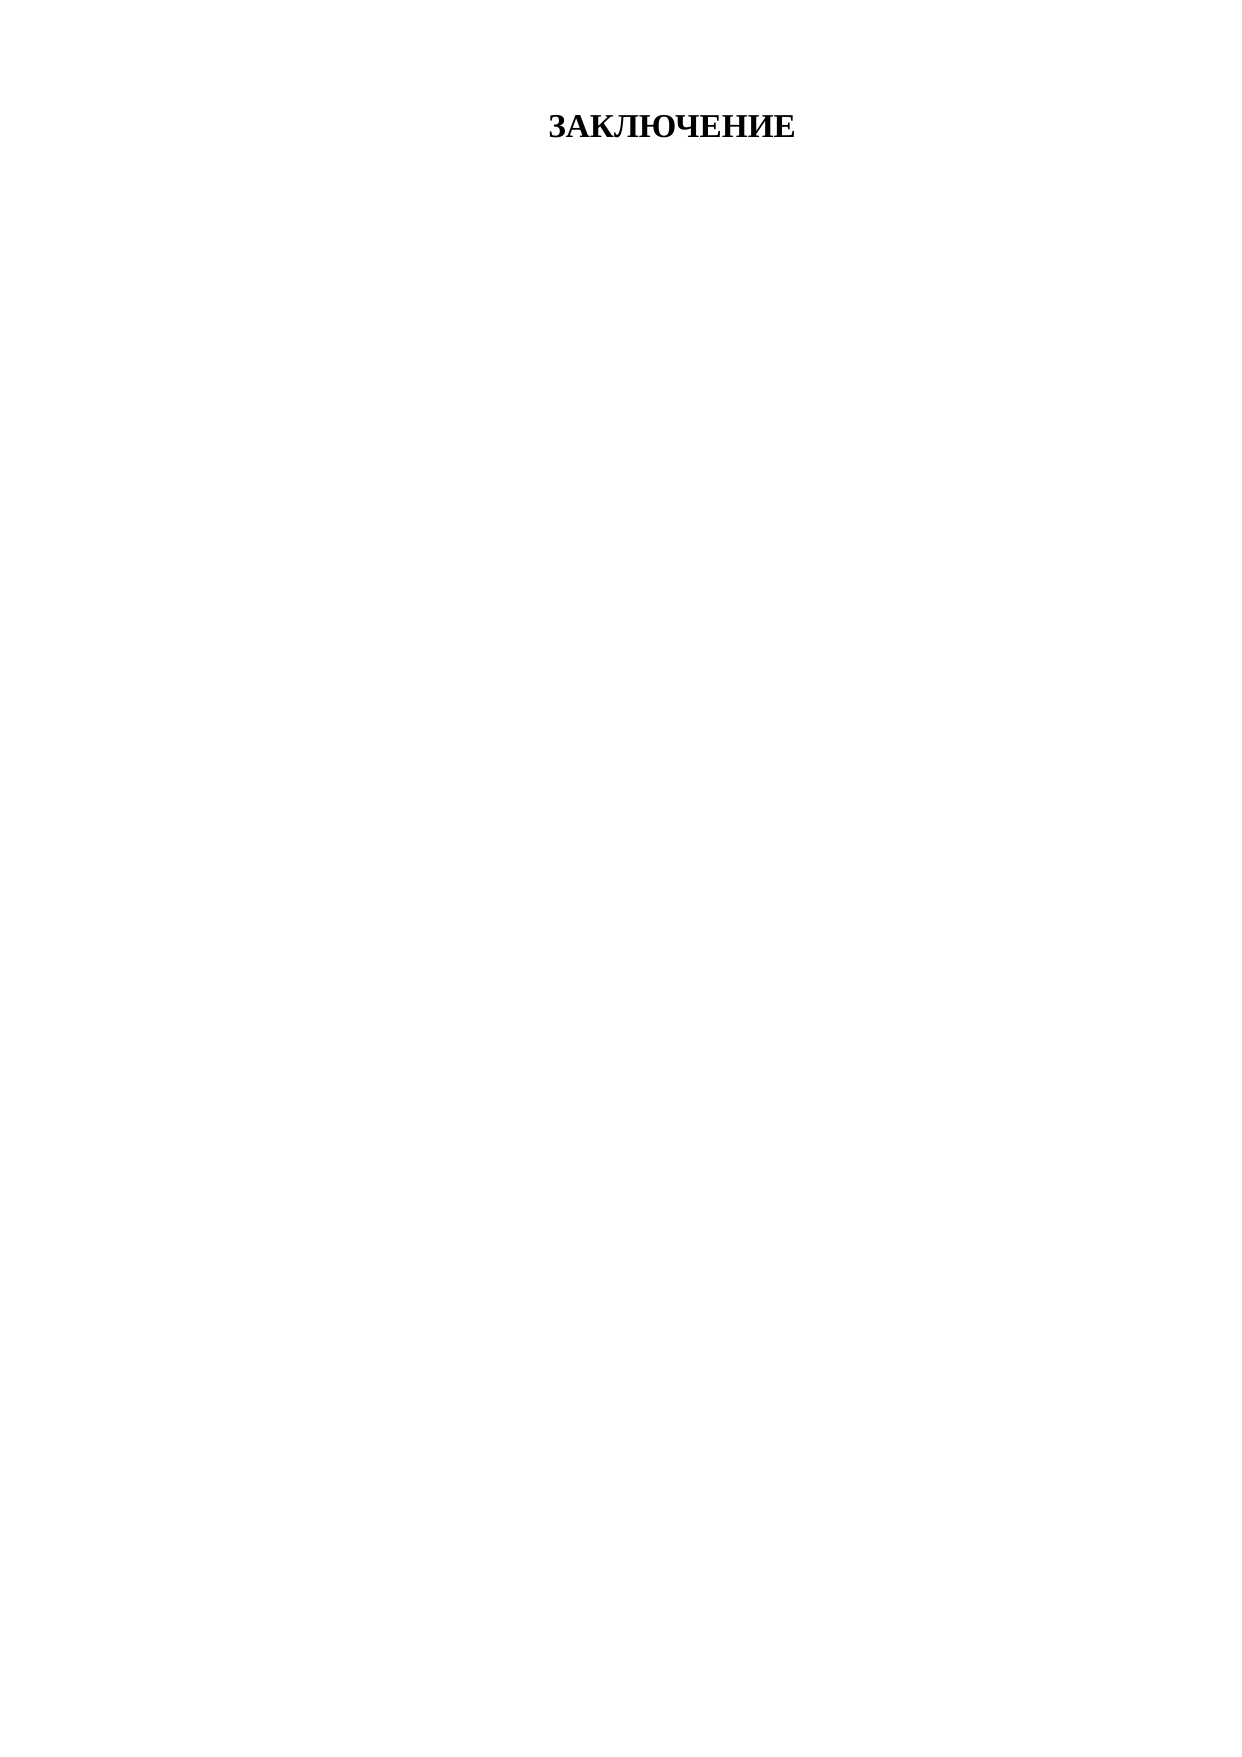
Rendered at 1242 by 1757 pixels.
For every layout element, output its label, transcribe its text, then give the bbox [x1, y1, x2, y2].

subtitle ЗАКЛЮЧЕНИЕ [102, 106, 1242, 144]
